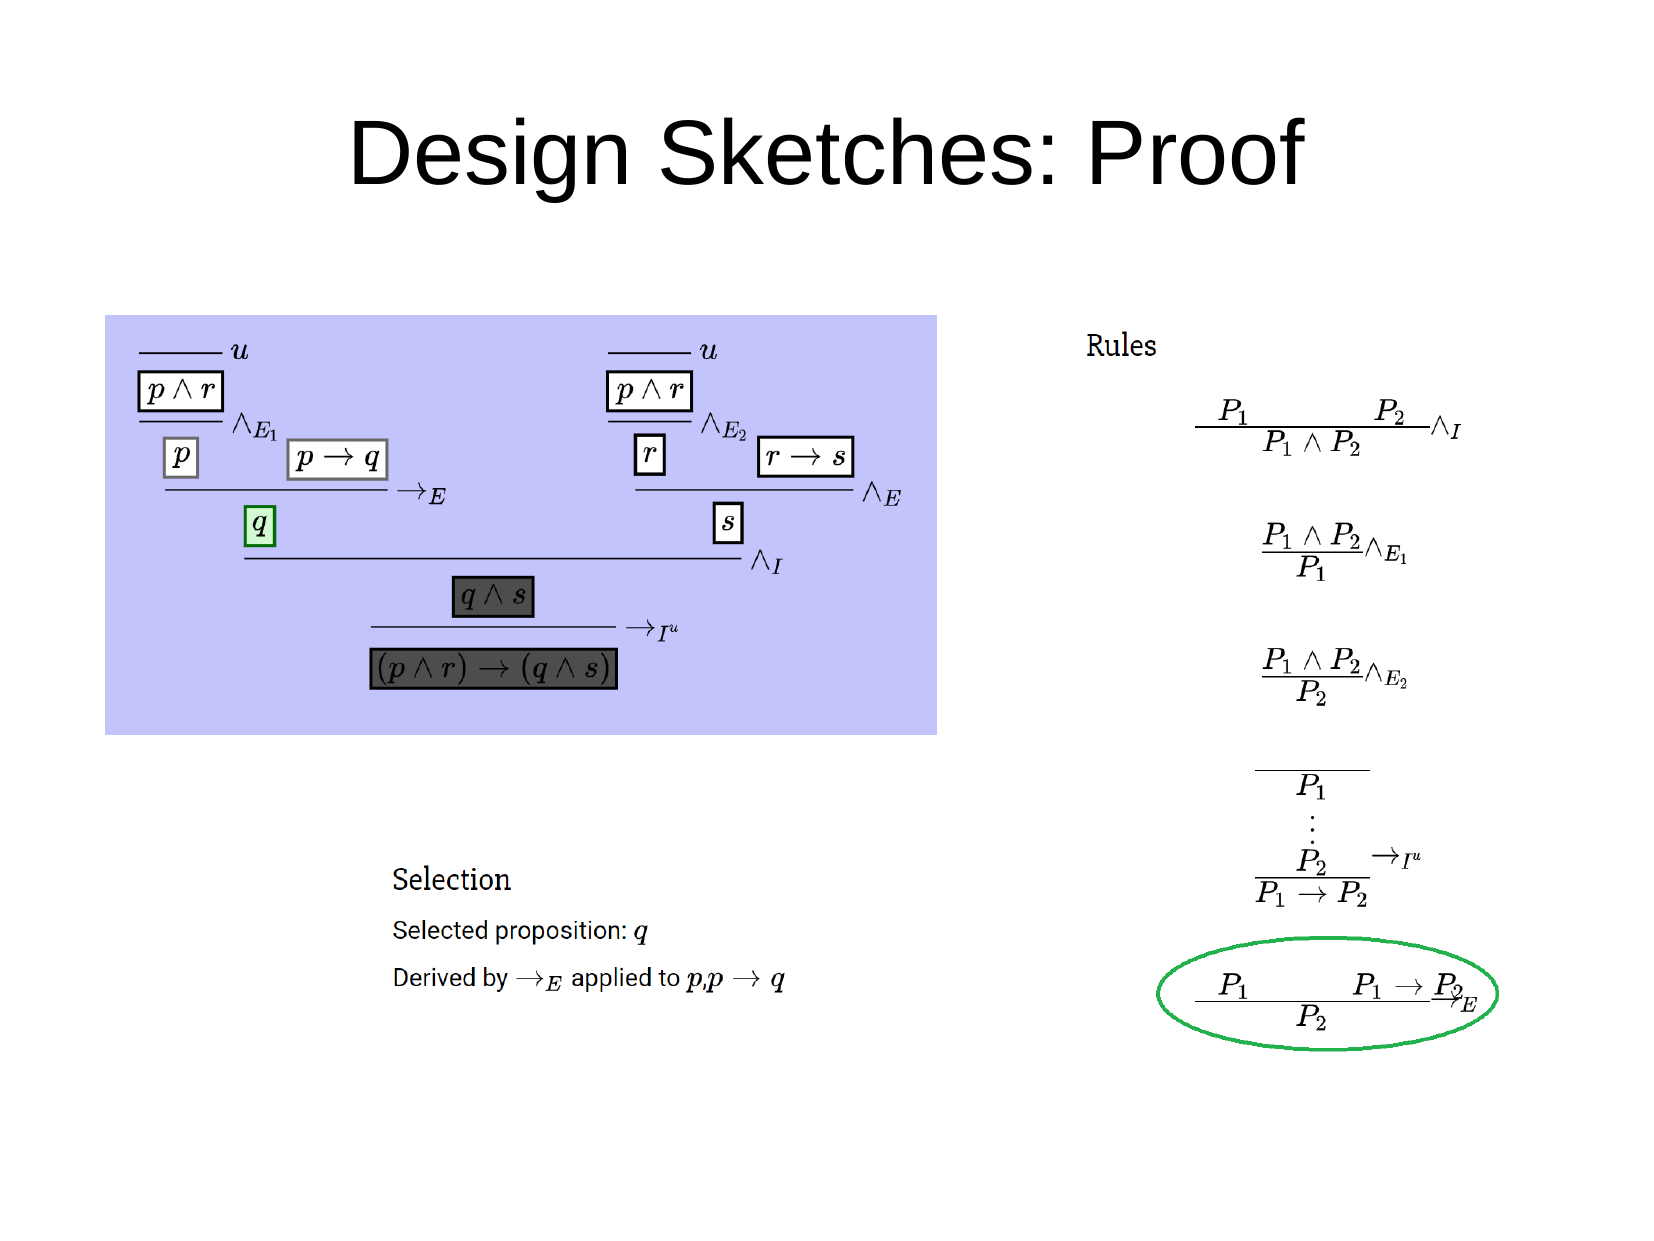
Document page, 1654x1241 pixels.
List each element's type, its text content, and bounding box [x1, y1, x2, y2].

title Design Sketches: Proof [82, 49, 1571, 257]
picture [375, 854, 802, 1012]
picture [105, 315, 937, 736]
picture [1080, 314, 1506, 1066]
